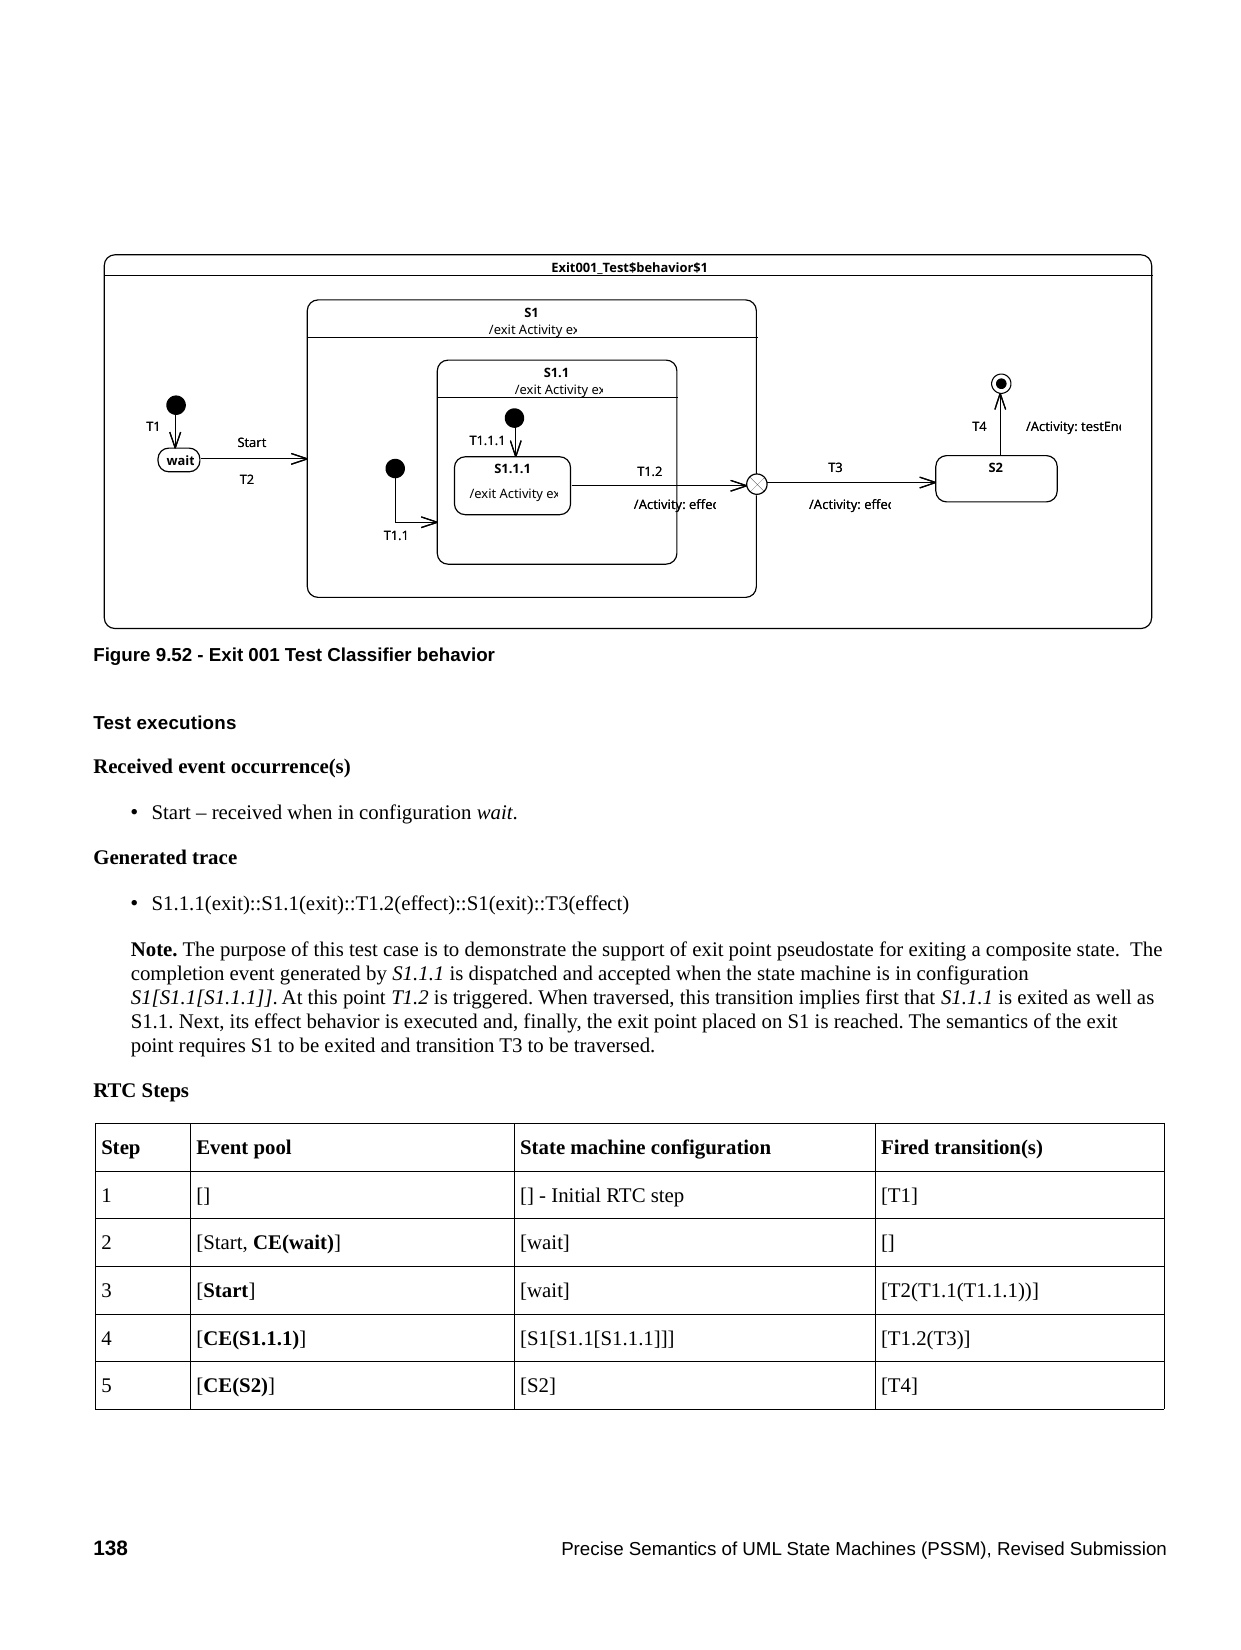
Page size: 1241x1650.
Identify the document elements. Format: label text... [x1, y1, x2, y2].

table_cell [wait] [515, 1267, 875, 1314]
table_cell [T2(T1.1(T1.1.1))] [876, 1267, 1164, 1314]
table_cell 1 [96, 1172, 190, 1218]
table_cell [] [191, 1172, 514, 1218]
table_cell [Start] [191, 1267, 514, 1314]
table_cell [CE(S2)] [191, 1362, 514, 1409]
table_cell [CE(S1.1.1)] [191, 1315, 514, 1361]
table_header Event pool [191, 1124, 514, 1171]
table_header Step [96, 1124, 190, 1171]
table_header State machine configuration [515, 1124, 875, 1171]
text Generated trace [93, 845, 1164, 869]
table_cell [] - Initial RTC step [515, 1172, 875, 1218]
text RTC Steps [93, 1078, 1164, 1102]
subtitle Test executions [93, 712, 1164, 733]
table_cell 5 [96, 1362, 190, 1409]
table_cell [T1] [876, 1172, 1164, 1218]
list S1.1.1(exit)::S1.1(exit)::T1.2(effect)::S1(exit)::T3(effect) [131, 890, 1164, 915]
list Start – received when in configuration wait. [131, 799, 1164, 824]
table_header Fired transition(s) [876, 1124, 1164, 1171]
table_cell [S1[S1.1[S1.1.1]]] [515, 1315, 875, 1361]
table_cell 4 [96, 1315, 190, 1361]
table_cell 2 [96, 1219, 190, 1266]
table_cell [Start, CE(wait)] [191, 1219, 514, 1266]
text Received event occurrence(s) [93, 754, 1164, 778]
table_cell [S2] [515, 1362, 875, 1409]
text Figure 9.52 - Exit 001 Test Classifier behavior [93, 243, 1164, 666]
table_cell [] [876, 1219, 1164, 1266]
table_cell 3 [96, 1267, 190, 1314]
table_cell [T4] [876, 1362, 1164, 1409]
table_cell [T1.2(T3)] [876, 1315, 1164, 1361]
text Note. The purpose of this test case is to demonstrate the support of exit point pseudostate for exiting a composite state. The completion event generated by S1.1.1 is dispatched and accepted when the state machine is in configuration S1[S1.1[S1.1.1]]. At this point T1.2 is triggered. When traversed, this transition implies first that S1.1.1 is exited as well as S1.1. Next, its effect behavior is executed and, finally, the exit point placed on S1 is reached. The semantics of the exit point requires S1 to be exited and transition T3 to be traversed. [131, 936, 1164, 1057]
table_cell [wait] [515, 1219, 875, 1266]
